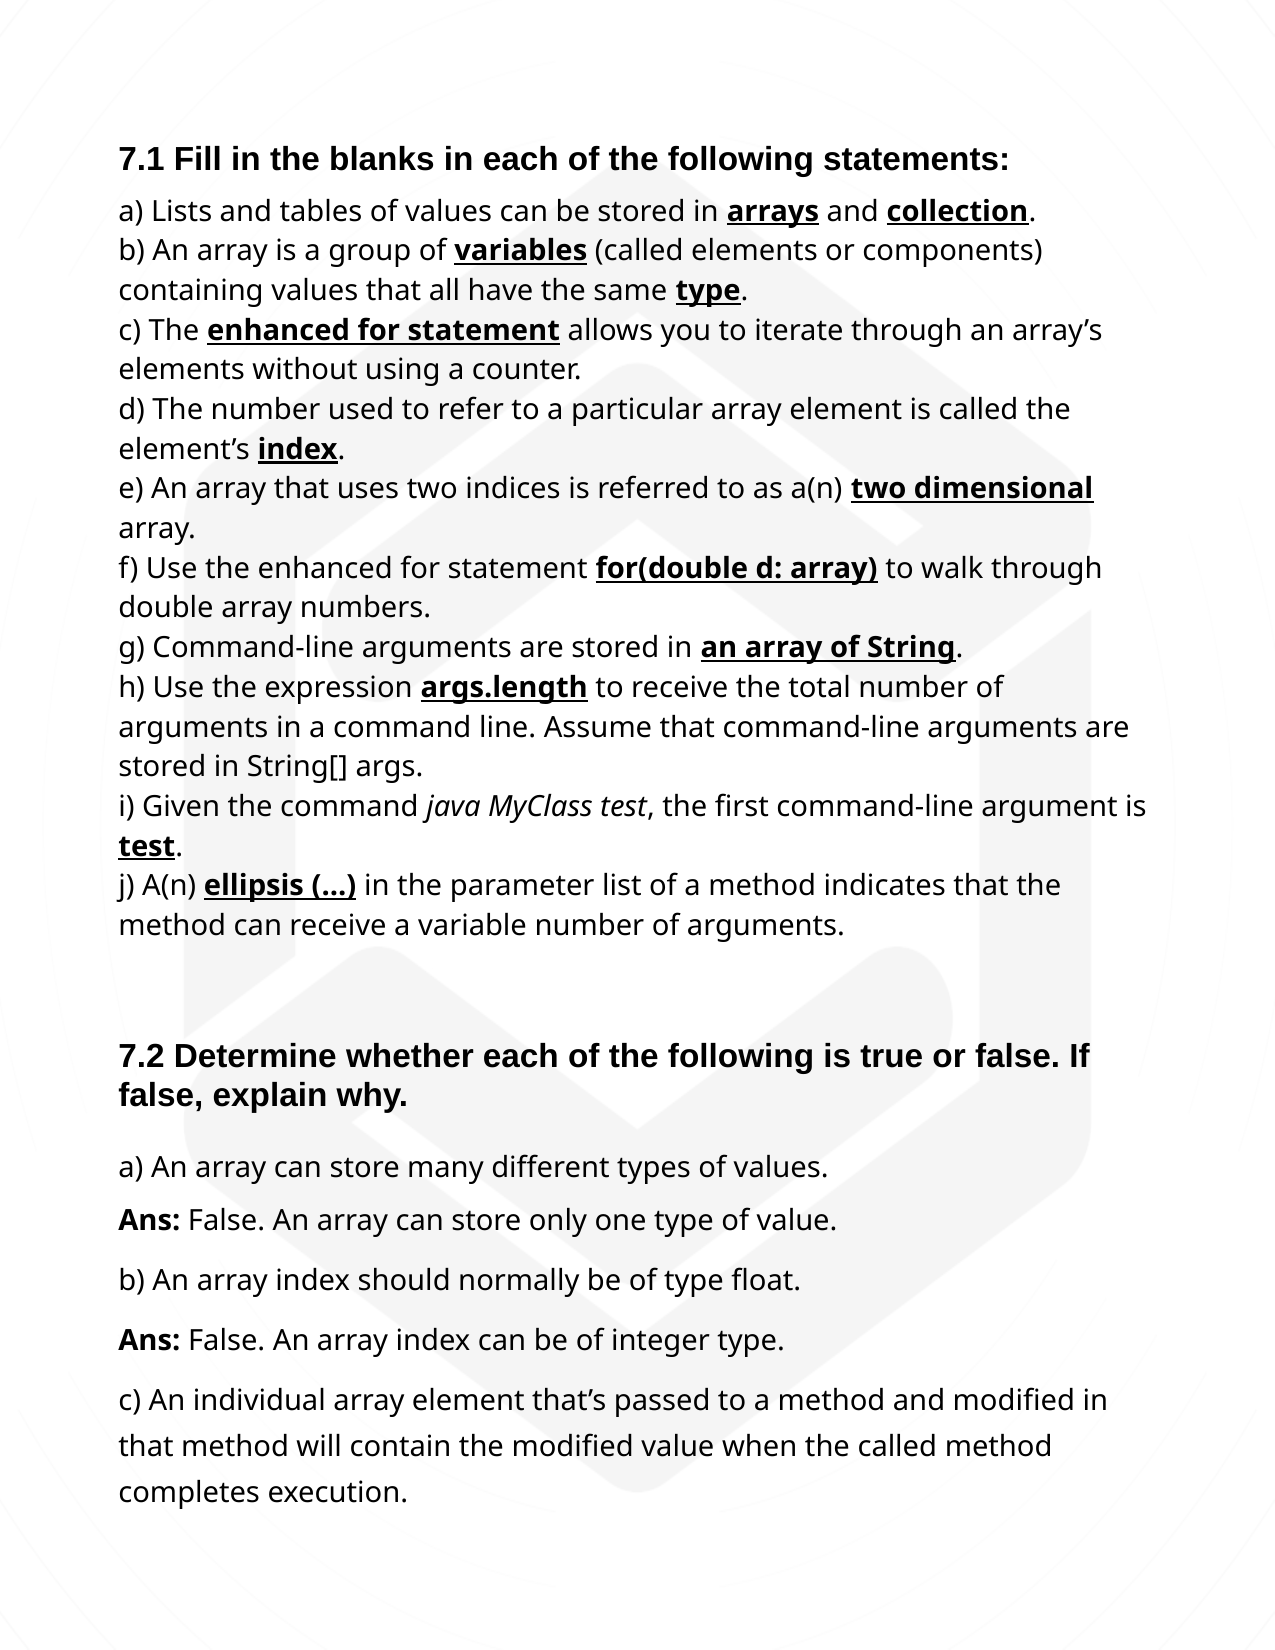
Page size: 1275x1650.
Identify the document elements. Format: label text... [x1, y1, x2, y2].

text j) A(n) ellipsis (...) in the parameter list of a method indicates that the method can receive a variable number of arguments. [118, 864, 1157, 944]
text c) An individual array element that’s passed to a method and modified in that method will contain the modified value when the called method completes execution. [118, 1379, 1157, 1511]
subtitle a) An array can store many different types of values. [118, 1147, 1157, 1186]
text a) Lists and tables of values can be stored in arrays and collection. [118, 190, 1157, 229]
text Ans: False. An array can store only one type of value. [118, 1199, 1157, 1239]
subtitle 7.2 Determine whether each of the following is true or false. If false, explain why. [118, 1037, 1157, 1113]
text e) An array that uses two indices is referred to as a(n) two dimensional array. [118, 468, 1157, 547]
text f) Use the enhanced for statement for(double d: array) to walk through double array numbers. [118, 547, 1157, 626]
text b) An array index should normally be of type float. [118, 1259, 1157, 1299]
text c) The enhanced for statement allows you to iterate through an array’s elements without using a counter. [118, 309, 1157, 388]
text h) Use the expression args.length to receive the total number of arguments in a command line. Assume that command-line arguments are stored in String[] args. [118, 666, 1157, 785]
text d) The number used to refer to a particular array element is called the element’s index. [118, 388, 1157, 468]
text i) Given the command java MyClass test, the first command-line argument is test. [118, 785, 1157, 864]
subtitle 7.1 Fill in the blanks in each of the following statements: [118, 139, 1157, 177]
text b) An array is a group of variables (called elements or components) containing values that all have the same type. [118, 229, 1157, 309]
text Ans: False. An array index can be of integer type. [118, 1319, 1157, 1359]
text g) Command-line arguments are stored in an array of String. [118, 626, 1157, 666]
